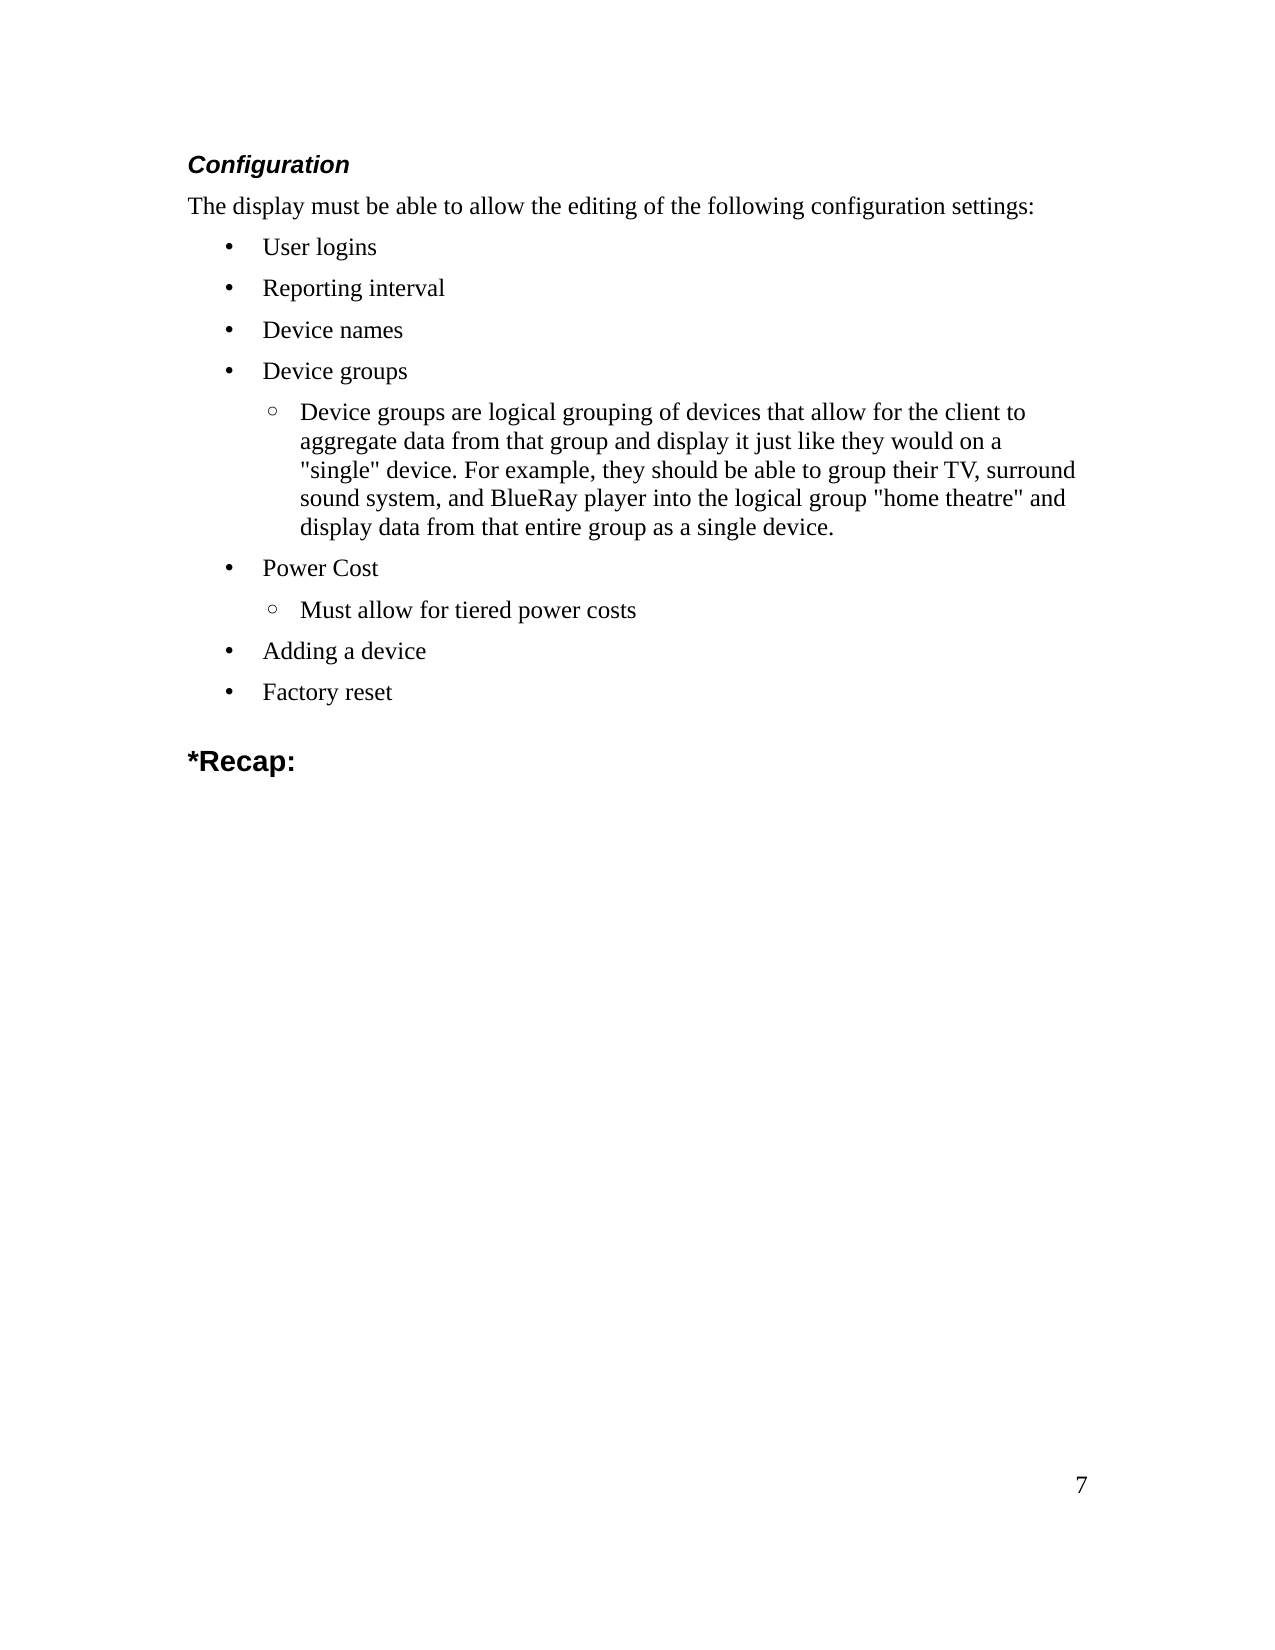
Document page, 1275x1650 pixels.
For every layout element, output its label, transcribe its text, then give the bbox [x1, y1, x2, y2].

list Reporting interval [225, 273, 1087, 302]
list Must allow for tiered power costs [262, 595, 1087, 623]
list Device groups [225, 356, 1087, 385]
subtitle Configuration [187, 150, 1087, 178]
list Adding a device [225, 636, 1087, 665]
subtitle *Recap: [187, 743, 1087, 777]
text The display must be able to allow the editing of the following configuration settings: [187, 191, 1087, 220]
list User logins [225, 232, 1087, 261]
list Device groups are logical grouping of devices that allow for the client to aggregate data from that group and display it just like they would on a "single" device. For example, they should be able to group their TV, surround sound system, and BlueRay player into the logical group "home theatre" and display data from that entire group as a single device. [262, 397, 1087, 541]
list Device names [225, 315, 1087, 343]
list Power Cost [225, 553, 1087, 582]
list Factory reset [225, 677, 1087, 706]
